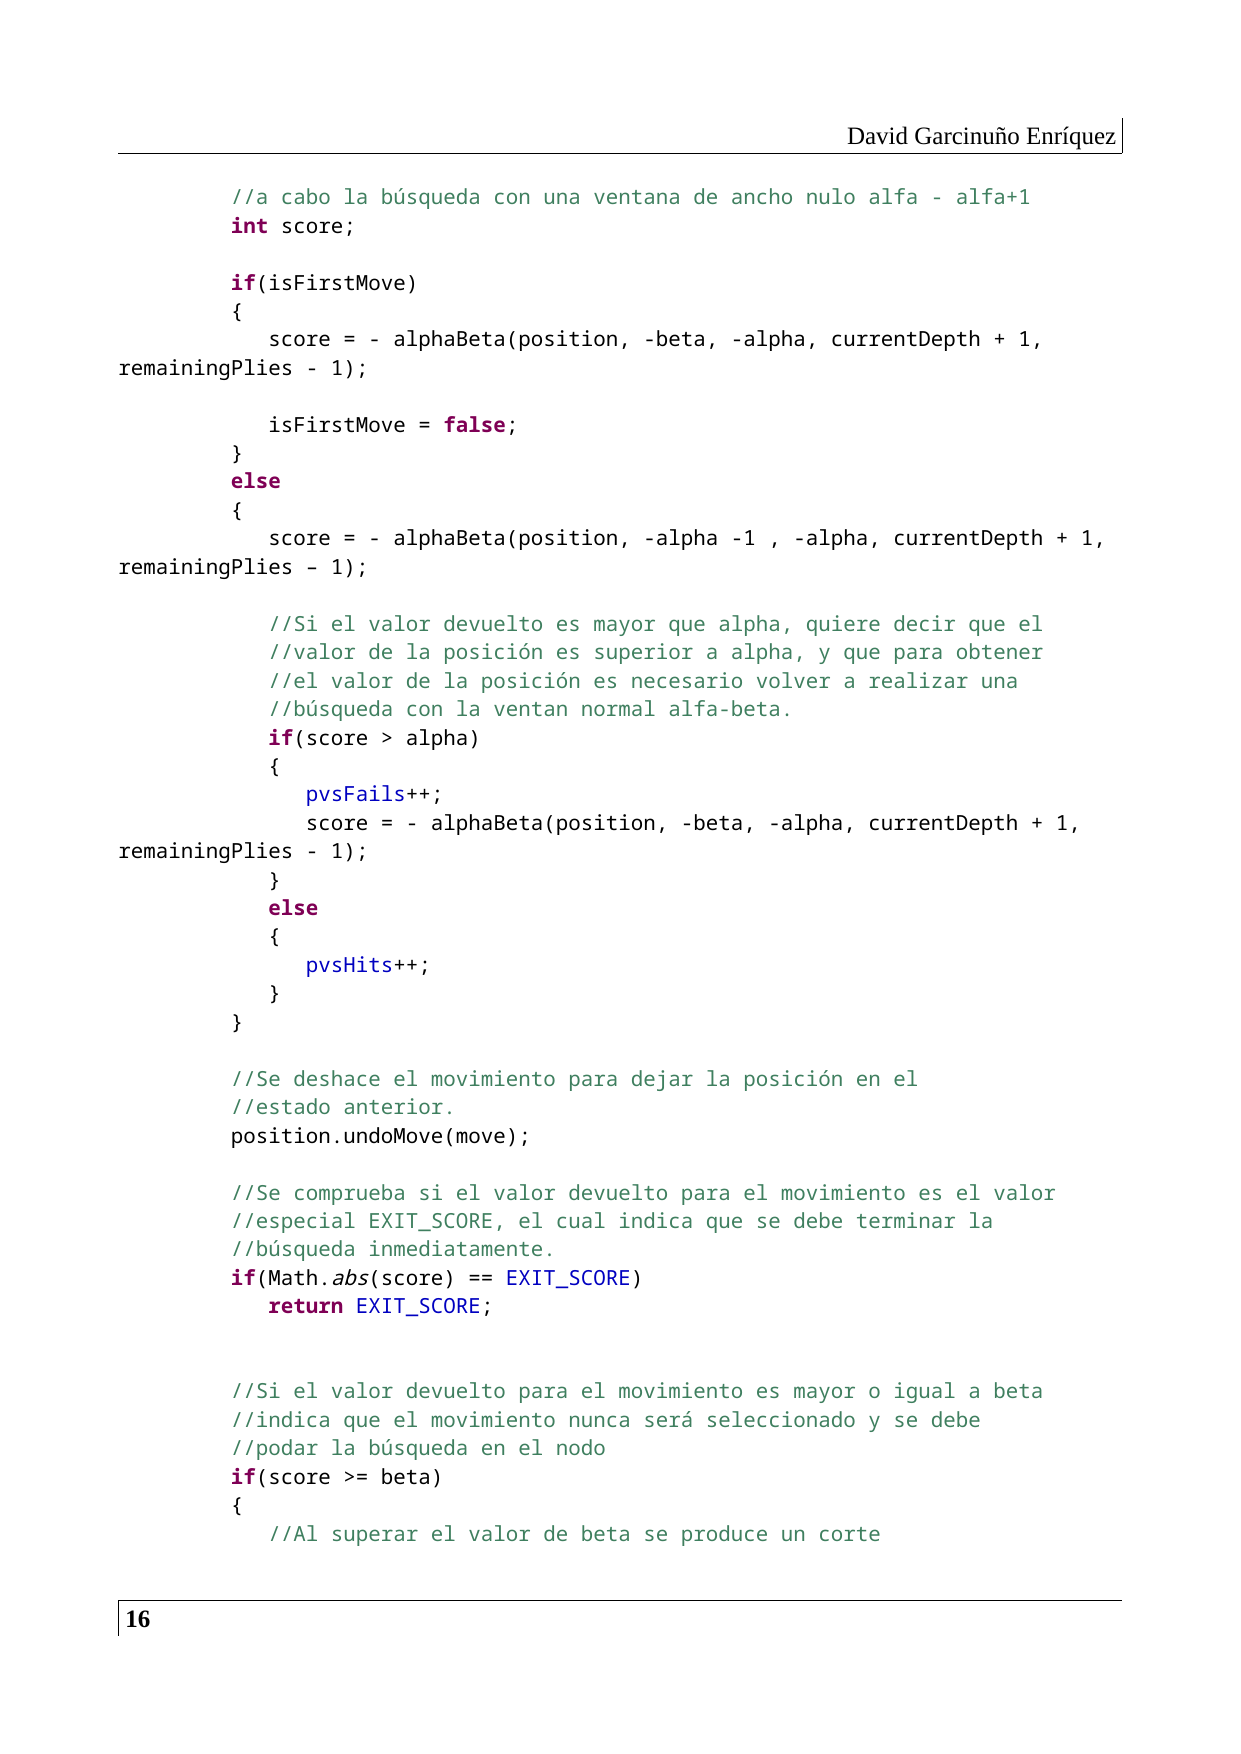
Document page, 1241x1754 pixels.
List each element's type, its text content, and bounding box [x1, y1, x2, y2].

text } [118, 438, 1122, 467]
text isFirstMove = false; [118, 410, 1122, 438]
text //el valor de la posición es necesario volver a realizar una [118, 666, 1122, 694]
text else [118, 893, 1122, 922]
text //a cabo la búsqueda con una ventana de ancho nulo alfa - alfa+1 [118, 182, 1122, 211]
text { [118, 1490, 1122, 1519]
text } [118, 865, 1122, 893]
text pvsHits++; [118, 950, 1122, 978]
text { [118, 751, 1122, 779]
text return EXIT_SCORE; [118, 1291, 1122, 1320]
text pvsFails++; [118, 779, 1122, 808]
text //Se deshace el movimiento para dejar la posición en el [118, 1064, 1122, 1092]
text if(score > alpha) [118, 723, 1122, 751]
text { [118, 296, 1122, 324]
text //Si el valor devuelto es mayor que alpha, quiere decir que el [118, 609, 1122, 637]
text else [118, 467, 1122, 495]
text { [118, 922, 1122, 950]
text { [118, 495, 1122, 523]
text } [118, 978, 1122, 1007]
text //valor de la posición es superior a alpha, y que para obtener [118, 637, 1122, 666]
text if(Math.abs(score) == EXIT_SCORE) [118, 1263, 1122, 1291]
text //búsqueda inmediatamente. [118, 1234, 1122, 1263]
text //búsqueda con la ventan normal alfa-beta. [118, 694, 1122, 723]
text //Al superar el valor de beta se produce un corte [118, 1519, 1122, 1547]
text //indica que el movimiento nunca será seleccionado y se debe [118, 1405, 1122, 1433]
text //podar la búsqueda en el nodo [118, 1433, 1122, 1462]
text //Se comprueba si el valor devuelto para el movimiento es el valor [118, 1178, 1122, 1206]
text if(isFirstMove) [118, 268, 1122, 296]
text int score; [118, 211, 1122, 239]
text } [118, 1007, 1122, 1035]
text //estado anterior. [118, 1092, 1122, 1121]
text score = - alphaBeta(position, -beta, -alpha, currentDepth + 1, remainingPlies - 1); [118, 324, 1122, 381]
text position.undoMove(move); [118, 1121, 1122, 1149]
text //especial EXIT_SCORE, el cual indica que se debe terminar la [118, 1206, 1122, 1234]
text score = - alphaBeta(position, -alpha -1 , -alpha, currentDepth + 1, remainingPlies – 1); [118, 523, 1122, 580]
text //Si el valor devuelto para el movimiento es mayor o igual a beta [118, 1377, 1122, 1405]
text if(score >= beta) [118, 1462, 1122, 1490]
text score = - alphaBeta(position, -beta, -alpha, currentDepth + 1, remainingPlies - 1); [118, 808, 1122, 865]
